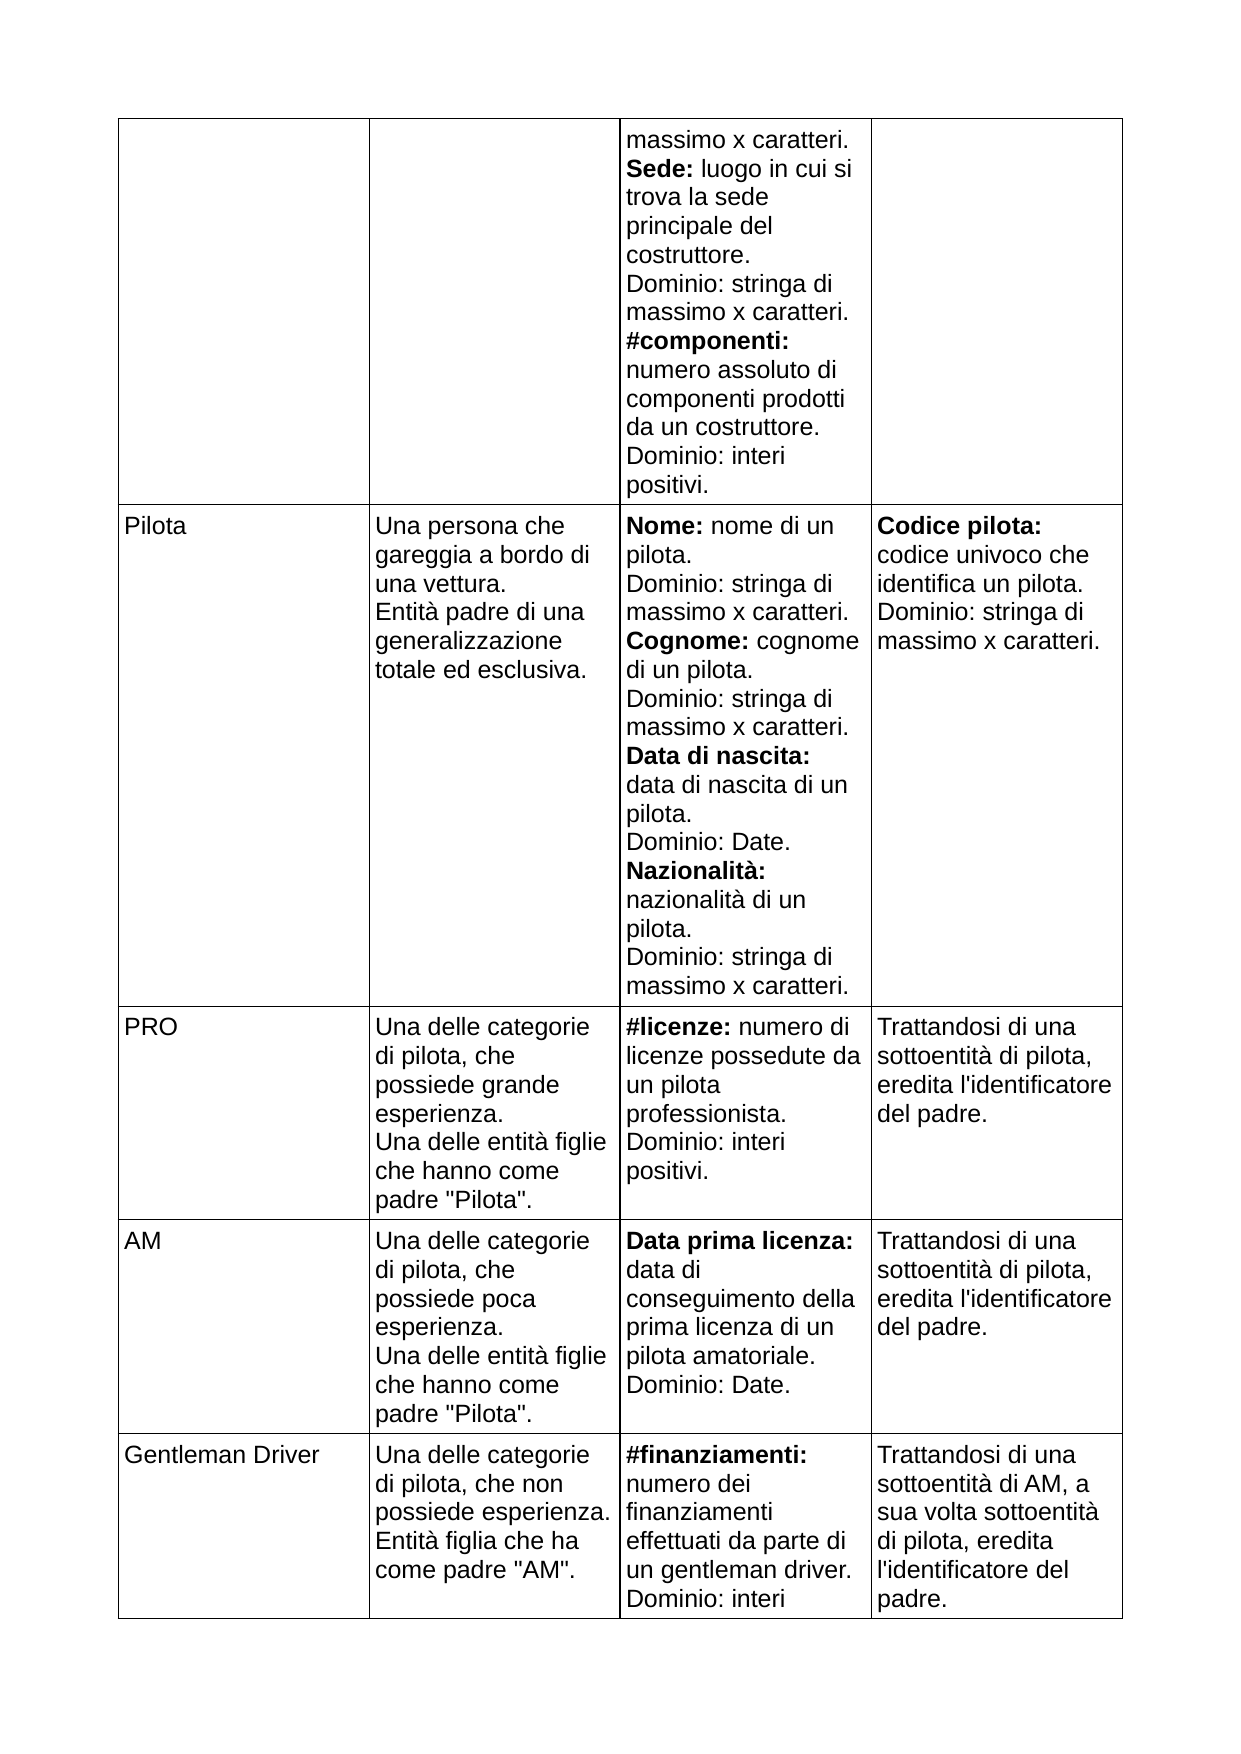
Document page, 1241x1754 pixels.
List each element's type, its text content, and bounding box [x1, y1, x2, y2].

table_cell Una delle categorie di pilota, che possiede grande esperienza. Una delle entità figlie che hanno come padre "Pilota". [370, 1007, 619, 1219]
table_cell AM [119, 1220, 369, 1433]
table_cell Una delle categorie di pilota, che possiede poca esperienza. Una delle entità figlie che hanno come padre "Pilota". [370, 1220, 619, 1433]
table_cell Pilota [119, 505, 369, 1006]
table_cell #licenze: numero di licenze possedute da un pilota professionista. Dominio: interi positivi. [621, 1007, 871, 1219]
table_cell [119, 119, 369, 504]
table_cell [872, 119, 1122, 504]
table_cell PRO [119, 1007, 369, 1219]
table_cell Gentleman Driver [119, 1434, 369, 1618]
table_cell Data prima licenza: data di conseguimento della prima licenza di un pilota amatoriale. Dominio: Date. [621, 1220, 871, 1433]
table_cell Trattandosi di una sottoentità di pilota, eredita l'identificatore del padre. [872, 1007, 1122, 1219]
table_cell massimo x caratteri. Sede: luogo in cui si trova la sede principale del costruttore. Dominio: stringa di massimo x caratteri. #componenti: numero assoluto di componenti prodotti da un costruttore. Dominio: interi positivi. [621, 119, 871, 504]
table_cell Trattandosi di una sottoentità di pilota, eredita l'identificatore del padre. [872, 1220, 1122, 1433]
table_cell Una persona che gareggia a bordo di una vettura. Entità padre di una generalizzazione totale ed esclusiva. [370, 505, 619, 1006]
table_cell [370, 119, 619, 504]
table_cell Nome: nome di un pilota. Dominio: stringa di massimo x caratteri. Cognome: cognome di un pilota. Dominio: stringa di massimo x caratteri. Data di nascita: data di nascita di un pilota. Dominio: Date. Nazionalità: nazionalità di un pilota. Dominio: stringa di massimo x caratteri. [621, 505, 871, 1006]
table_cell Codice pilota: codice univoco che identifica un pilota. Dominio: stringa di massimo x caratteri. [872, 505, 1122, 1006]
table_cell Trattandosi di una sottoentità di AM, a sua volta sottoentità di pilota, eredita l'identificatore del padre. [872, 1434, 1122, 1618]
table_cell Una delle categorie di pilota, che non possiede esperienza. Entità figlia che ha come padre "AM". [370, 1434, 619, 1618]
table_cell #finanziamenti: numero dei finanziamenti effettuati da parte di un gentleman driver. Dominio: interi [621, 1434, 871, 1618]
